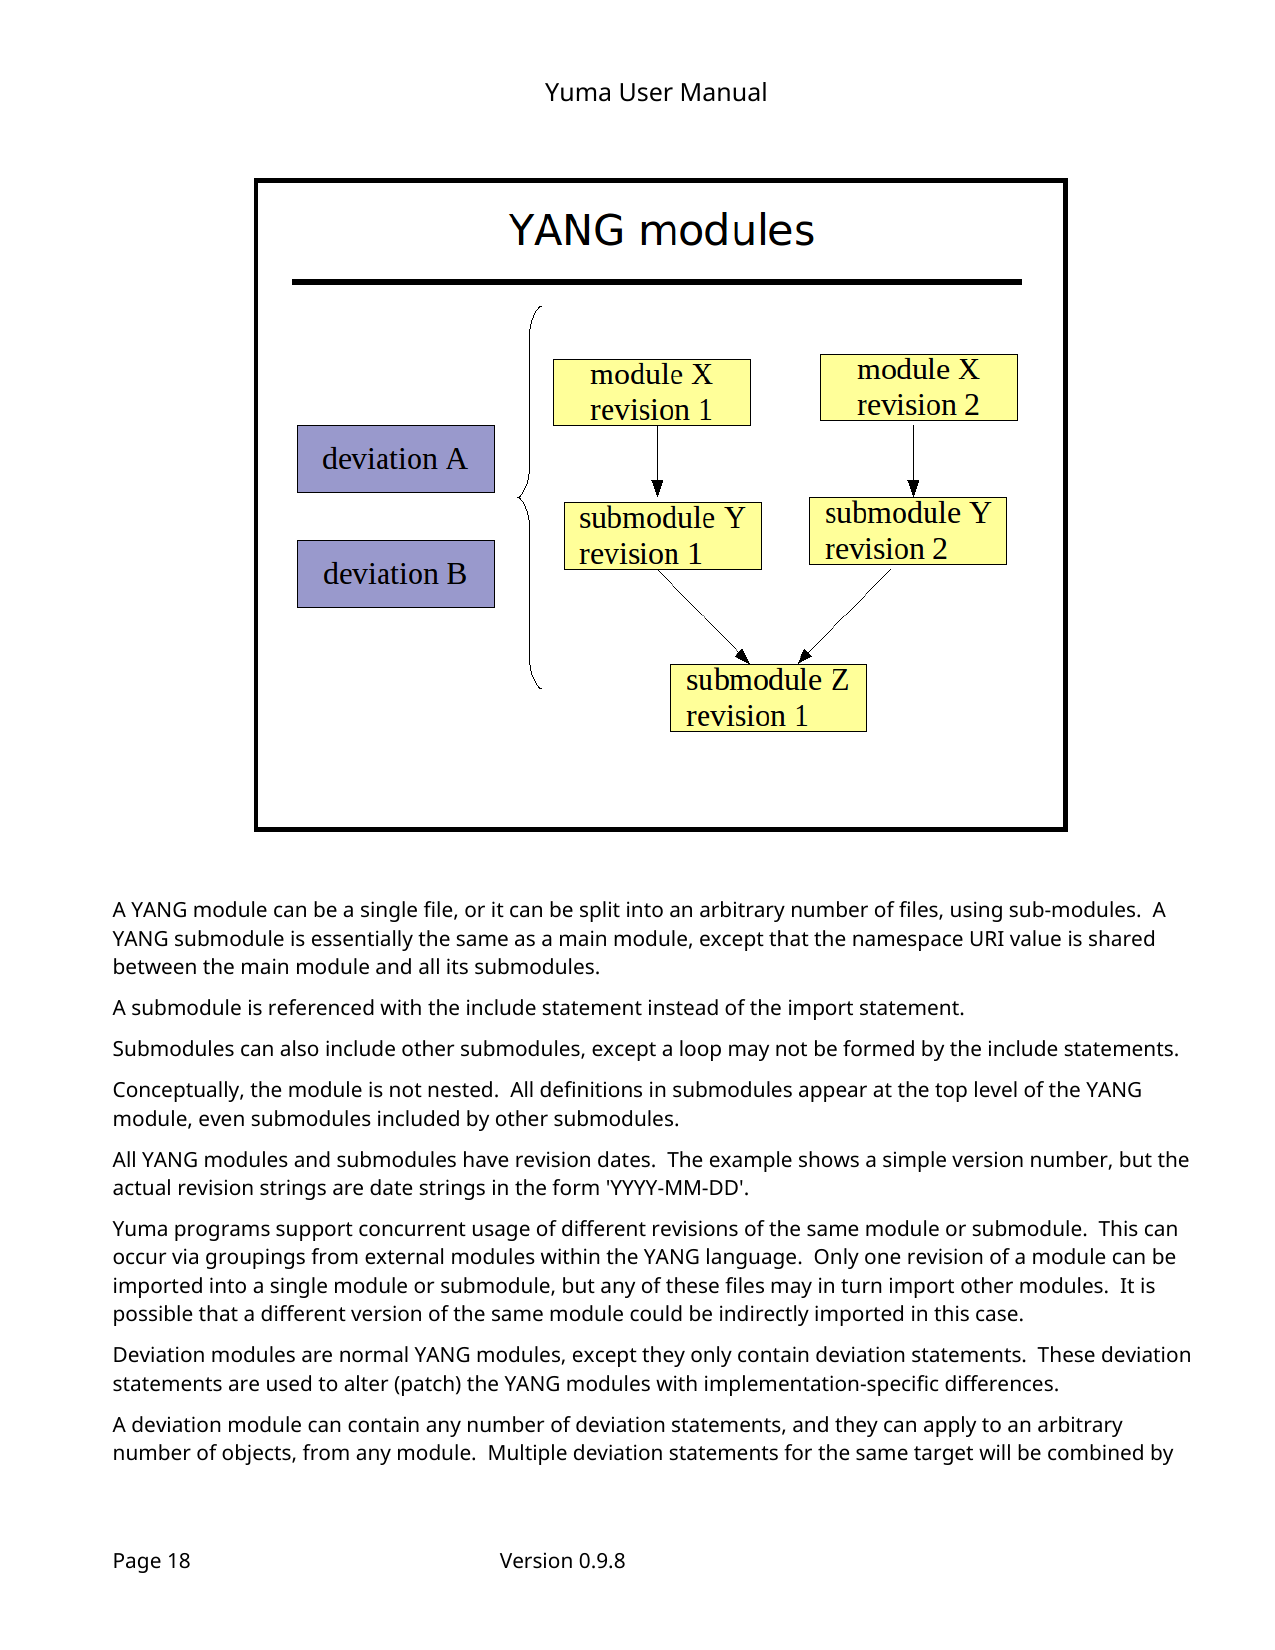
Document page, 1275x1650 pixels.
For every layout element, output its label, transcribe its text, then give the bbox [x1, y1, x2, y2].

text A deviation module can contain any number of deviation statements, and they can apply to an arbitrary number of objects, from any module. Multiple deviation statements for the same target will be combined by [112, 1410, 1200, 1467]
text A YANG module can be a single file, or it can be split into an arbitrary number of files, using sub-modules. A YANG submodule is essentially the same as a main module, except that the namespace URI value is shared between the main module and all its submodules. [112, 896, 1200, 981]
text Deviation modules are normal YANG modules, except they only contain deviation statements. These deviation statements are used to alter (patch) the YANG modules with implementation-specific differences. [112, 1340, 1200, 1397]
text Conceptually, the module is not nested. All definitions in submodules appear at the top level of the YANG module, even submodules included by other submodules. [112, 1075, 1200, 1132]
text A submodule is referenced with the include statement instead of the import statement. [112, 993, 1200, 1022]
picture [191, 138, 1122, 855]
text All YANG modules and submodules have revision dates. The example shows a simple version number, but the actual revision strings are date strings in the form 'YYYY-MM-DD'. [112, 1145, 1200, 1202]
text Yuma programs support concurrent usage of different revisions of the same module or submodule. This can occur via groupings from external modules within the YANG language. Only one revision of a module can be imported into a single module or submodule, but any of these files may in turn import other modules. It is possible that a different version of the same module could be indirectly imported in this case. [112, 1214, 1200, 1328]
text Submodules can also include other submodules, except a loop may not be formed by the include statements. [112, 1034, 1200, 1063]
